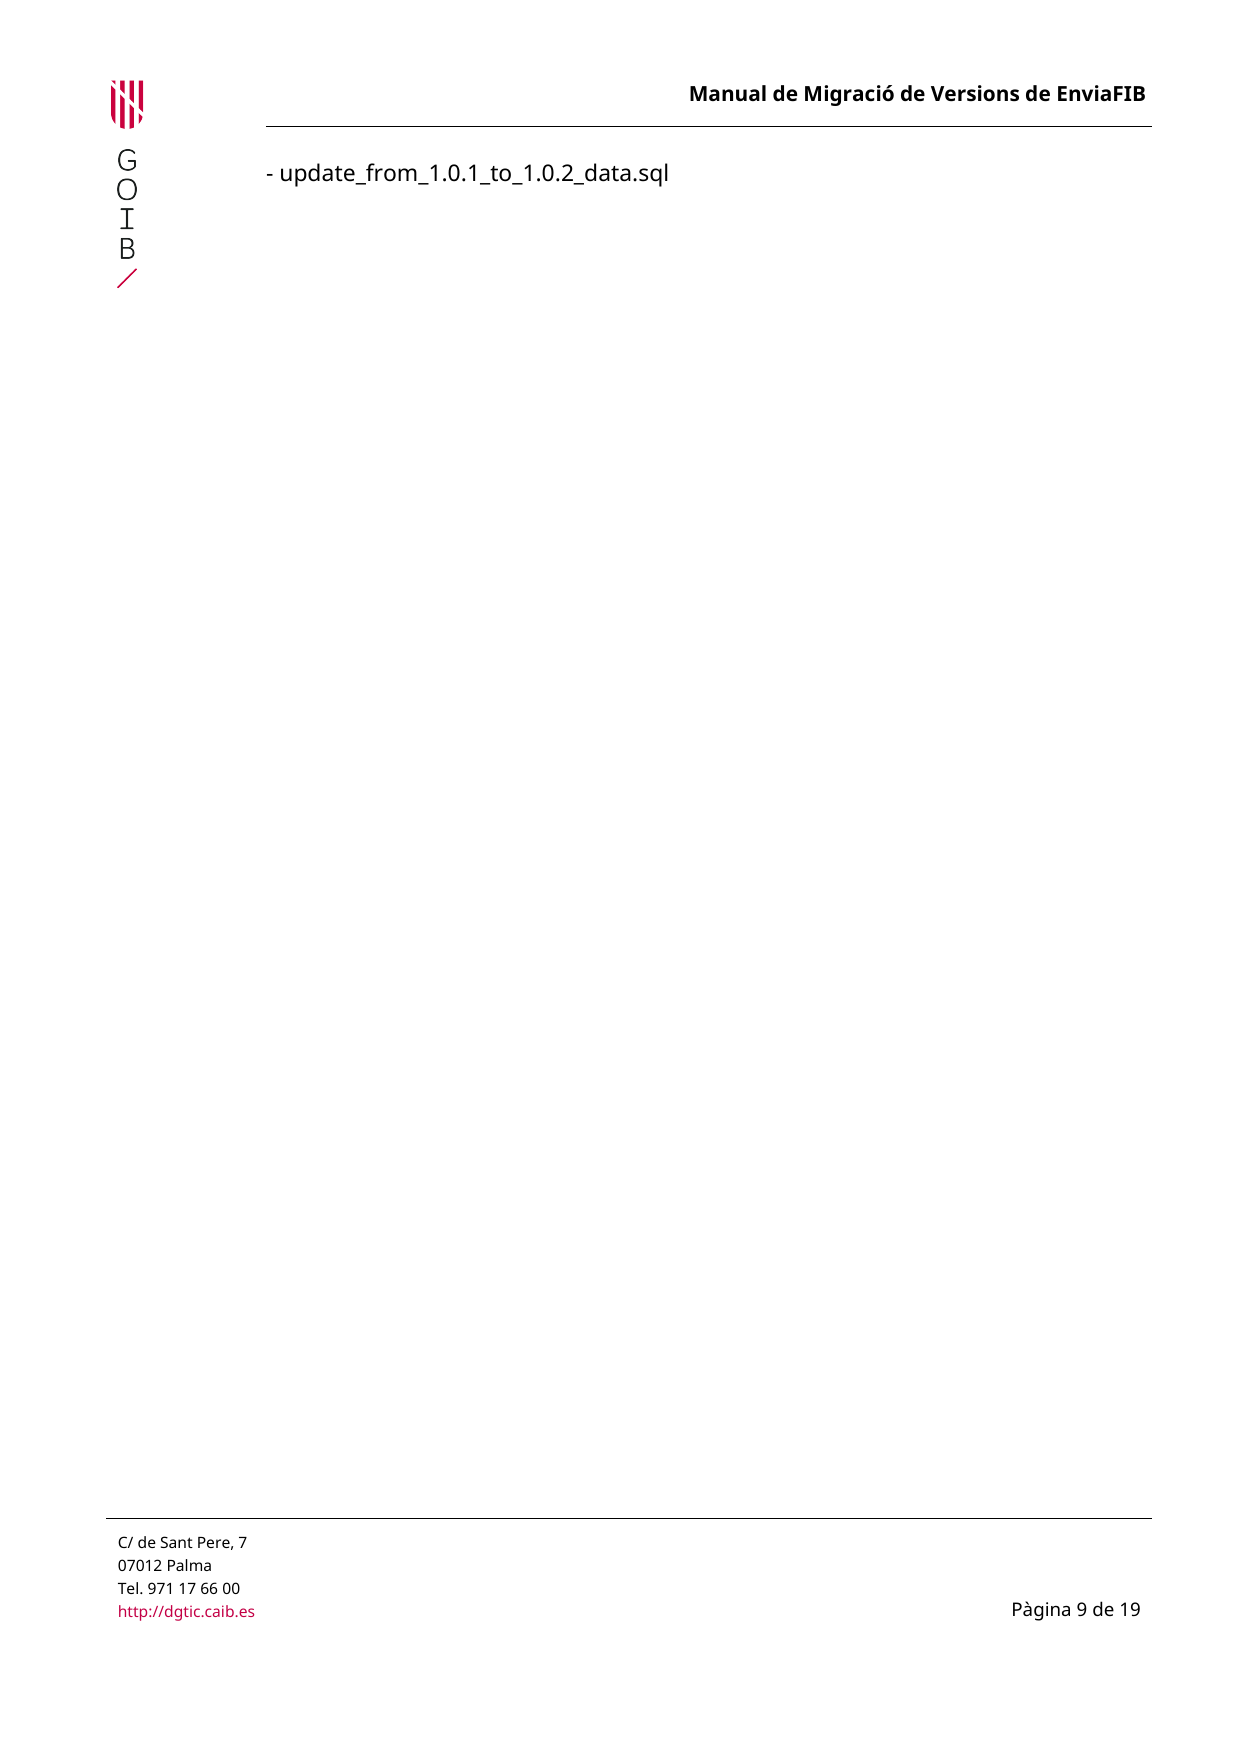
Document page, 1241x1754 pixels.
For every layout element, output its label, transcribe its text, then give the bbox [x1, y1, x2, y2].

picture [82, 57, 172, 319]
text - update_from_1.0.1_to_1.0.2_data.sql [266, 156, 1152, 188]
